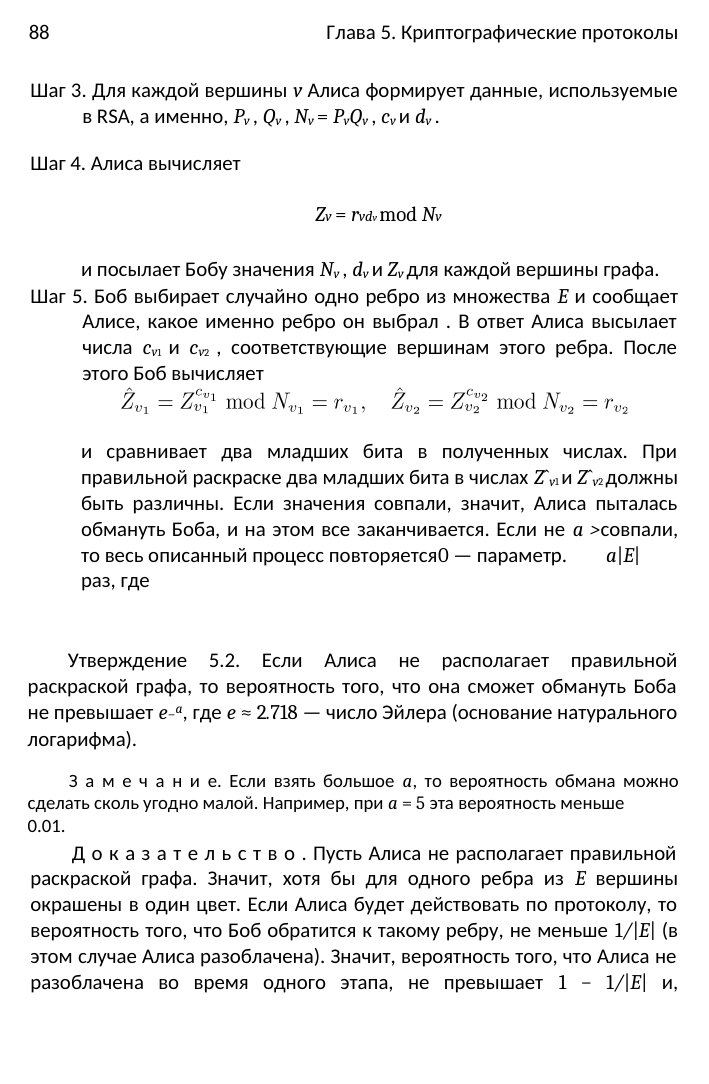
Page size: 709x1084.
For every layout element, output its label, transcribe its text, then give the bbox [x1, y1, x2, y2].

text Шаг 3. Для каждой вершины v Алиса формирует данные, используемые в RSA, а именно, Pv , Qv , Nv = PvQv , cv и dv . [30, 78, 678, 129]
text Шаг 5. Боб выбирает случайно одно ребро из множества E и сообщает Алисе, какое именно ребро он выбрал . В ответ Алиса высылает числа cv1 и cv2 , соответствующие вершинам этого ребра. После этого Боб вычисляет [30, 283, 678, 386]
text Шаг 4. Алиса вычисляет [30, 150, 678, 176]
text Zv = rvdv mod Nv [122, 203, 636, 227]
text и сравнивает два младших бита в полученных числах. При правильной раскраске два младших бита в числах Zˆv1 и Zˆv2 должны быть различны. Если значения совпали, значит, Алиса пыталась обмануть Боба, и на этом все заканчивается. Если не a >совпали, то весь описанный процесс повторяется0 — параметр. a|E| раз, где [81, 438, 678, 593]
text З а м е ч а н и е. Если взять большое a, то вероятность обмана можно сделать сколь угодно малой. Например, при a = 5 эта вероятность меньше [27, 769, 679, 814]
text Д о к а з а т е л ь с т в о . Пусть Алиса не располагает правильной раскраской графа. Значит, хотя бы для одного ребра из E вершины окрашены в один цвет. Если Алиса будет действовать по протоколу, то вероятность того, что Боб обратится к такому ребру, не меньше 1/|E| (в этом случае Алиса разоблачена). Значит, вероятность того, что Алиса не разоблачена во время одного этапа, не превышает 1 − 1/|E| и, [30, 840, 678, 994]
text и посылает Бобу значения Nv , dv и Zv для каждой вершины графа. [81, 257, 678, 282]
text 0.01. [27, 814, 679, 836]
text Утверждение 5.2. Если Алиса не располагает правильной раскраской графа, то вероятность того, что она сможет обмануть Боба не превышает e−a, где e ≈ 2.718 — число Эйлера (основание натурального логарифма). [27, 647, 678, 751]
